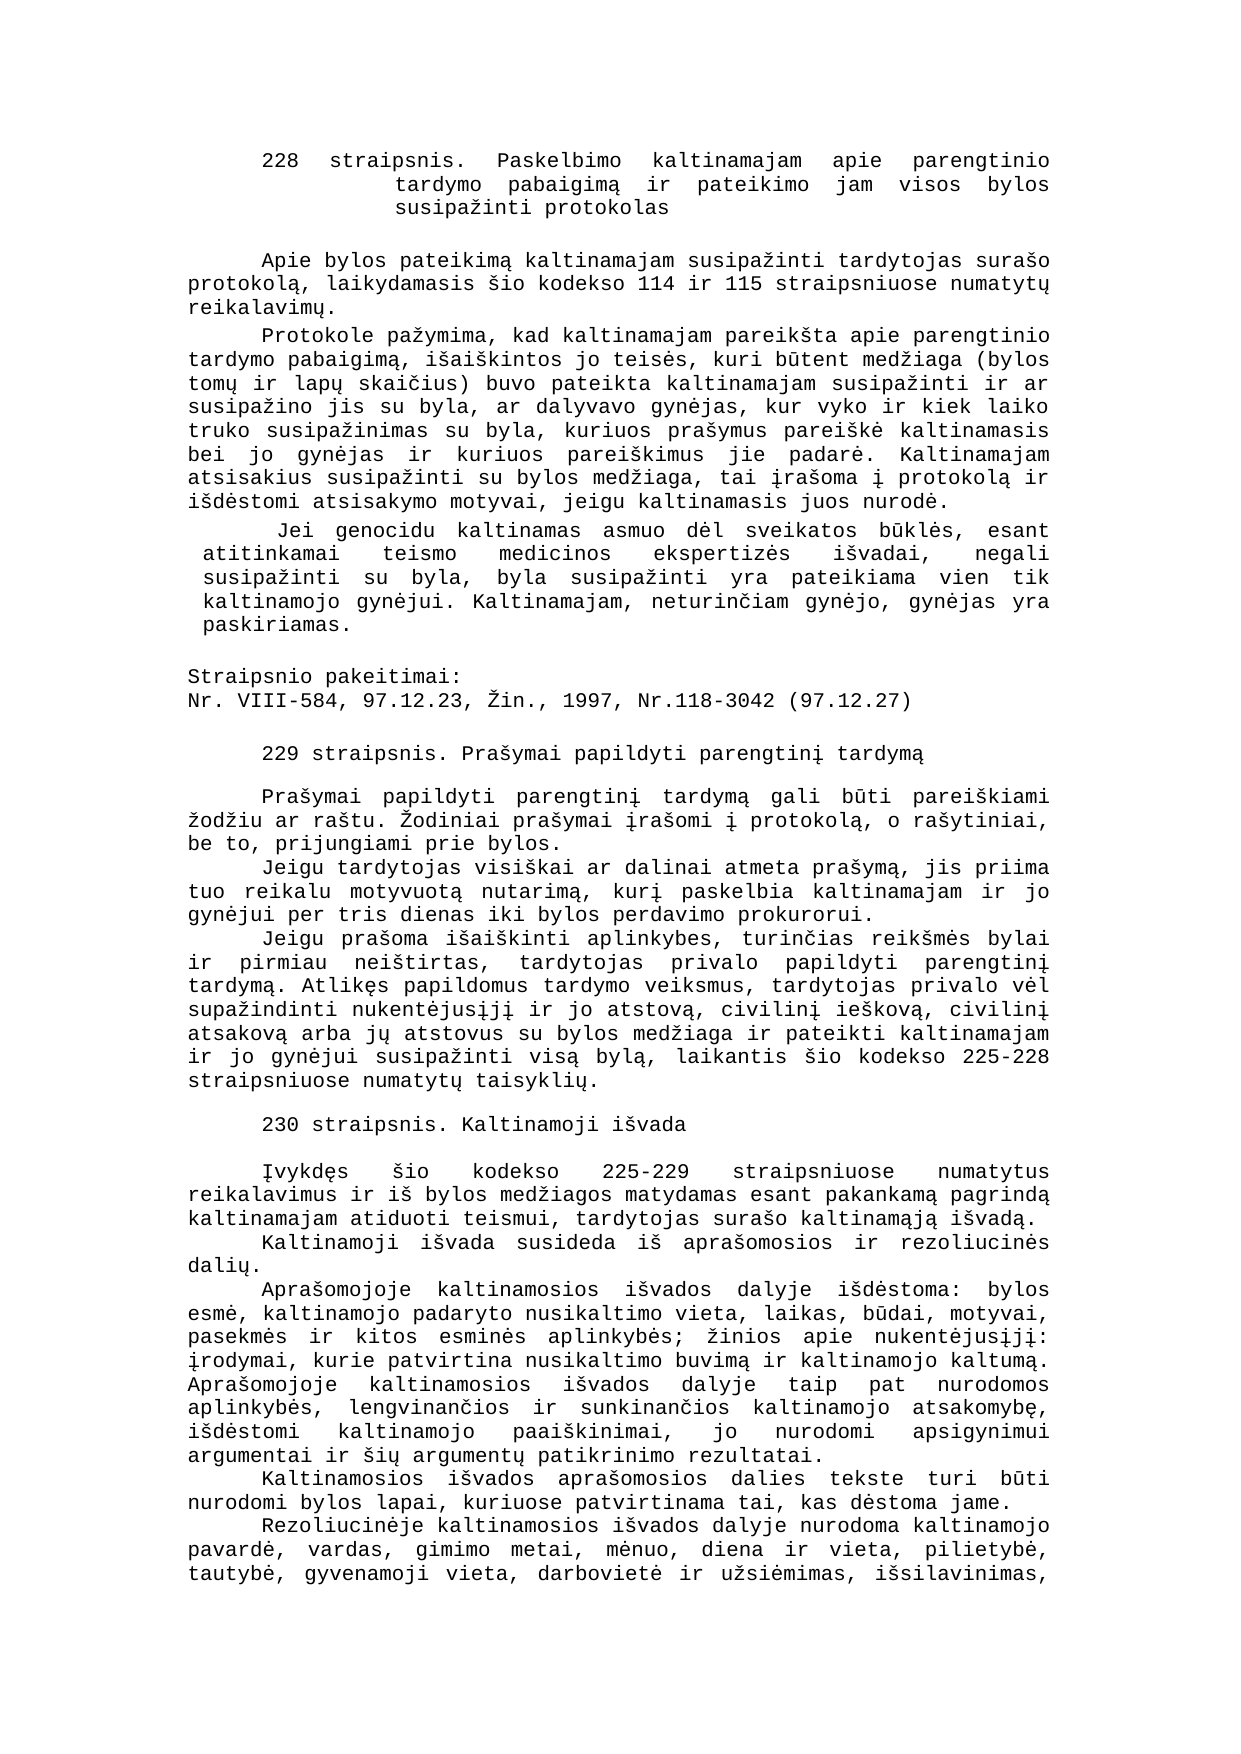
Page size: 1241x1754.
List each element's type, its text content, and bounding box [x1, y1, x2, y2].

text Prašymai papildyti parengtinį tardymą gali būti pareiškiami žodžiu ar raštu. Žodiniai prašymai įrašomi į protokolą, o rašytiniai, be to, prijungiami prie bylos. [187, 786, 1050, 857]
text Jeigu prašoma išaiškinti aplinkybes, turinčias reikšmės bylai ir pirmiau neištirtas, tardytojas privalo papildyti parengtinį tardymą. Atlikęs papildomus tardymo veiksmus, tardytojas privalo vėl supažindinti nukentėjusįjį ir jo atstovą, civilinį ieškovą, civilinį atsakovą arba jų atstovus su bylos medžiaga ir pateikti kaltinamajam ir jo gynėjui susipažinti visą bylą, laikantis šio kodekso 225-228 straipsniuose numatytų taisyklių. [187, 928, 1050, 1093]
text Jei genocidu kaltinamas asmuo dėl sveikatos būklės, esant atitinkamai teismo medicinos ekspertizės išvadai, negali susipažinti su byla, byla susipažinti yra pateikiama vien tik kaltinamojo gynėjui. Kaltinamajam, neturinčiam gynėjo, gynėjas yra paskiriamas. [202, 520, 1050, 638]
text Kaltinamosios išvados aprašomosios dalies tekste turi būti nurodomi bylos lapai, kuriuose patvirtinama tai, kas dėstoma jame. [187, 1468, 1050, 1516]
text 230 straipsnis. Kaltinamoji išvada [187, 1113, 1050, 1137]
text Protokole pažymima, kad kaltinamajam pareikšta apie parengtinio tardymo pabaigimą, išaiškintos jo teisės, kuri būtent medžiaga (bylos tomų ir lapų skaičius) buvo pateikta kaltinamajam susipažinti ir ar susipažino jis su byla, ar dalyvavo gynėjas, kur vyko ir kiek laiko truko susipažinimas su byla, kuriuos prašymus pareiškė kaltinamasis bei jo gynėjas ir kuriuos pareiškimus jie padarė. Kaltinamajam atsisakius susipažinti su bylos medžiaga, tai įrašoma į protokolą ir išdėstomi atsisakymo motyvai, jeigu kaltinamasis juos nurodė. [187, 326, 1050, 515]
text Kaltinamoji išvada susideda iš aprašomosios ir rezoliucinės dalių. [187, 1232, 1050, 1279]
text Nr. VIII-584, 97.12.23, Žin., 1997, Nr.118-3042 (97.12.27) [187, 690, 1050, 714]
text Jeigu tardytojas visiškai ar dalinai atmeta prašymą, jis priima tuo reikalu motyvuotą nutarimą, kurį paskelbia kaltinamajam ir jo gynėjui per tris dienas iki bylos perdavimo prokurorui. [187, 857, 1050, 928]
text Rezoliucinėje kaltinamosios išvados dalyje nurodoma kaltinamojo pavardė, vardas, gimimo metai, mėnuo, diena ir vieta, pilietybė, tautybė, gyvenamoji vieta, darbovietė ir užsiėmimas, išsilavinimas, [187, 1516, 1050, 1586]
text Įvykdęs šio kodekso 225-229 straipsniuose numatytus reikalavimus ir iš bylos medžiagos matydamas esant pakankamą pagrindą kaltinamajam atiduoti teismui, tardytojas surašo kaltinamąją išvadą. [187, 1161, 1050, 1232]
text Straipsnio pakeitimai: [187, 667, 1050, 690]
text 228 straipsnis. Paskelbimo kaltinamajam apie parengtinio tardymo pabaigimą ir pateikimo jam visos bylos susipažinti protokolas [261, 150, 1050, 221]
text 229 straipsnis. Prašymai papildyti parengtinį tardymą [187, 742, 1050, 766]
text Apie bylos pateikimą kaltinamajam susipažinti tardytojas surašo protokolą, laikydamasis šio kodekso 114 ir 115 straipsniuose numatytų reikalavimų. [187, 249, 1050, 321]
text Aprašomojoje kaltinamosios išvados dalyje išdėstoma: bylos esmė, kaltinamojo padaryto nusikaltimo vieta, laikas, būdai, motyvai, pasekmės ir kitos esminės aplinkybės; žinios apie nukentėjusįjį: įrodymai, kurie patvirtina nusikaltimo buvimą ir kaltinamojo kaltumą. Aprašomojoje kaltinamosios išvados dalyje taip pat nurodomos aplinkybės, lengvinančios ir sunkinančios kaltinamojo atsakomybę, išdėstomi kaltinamojo paaiškinimai, jo nurodomi apsigynimui argumentai ir šių argumentų patikrinimo rezultatai. [187, 1279, 1050, 1468]
